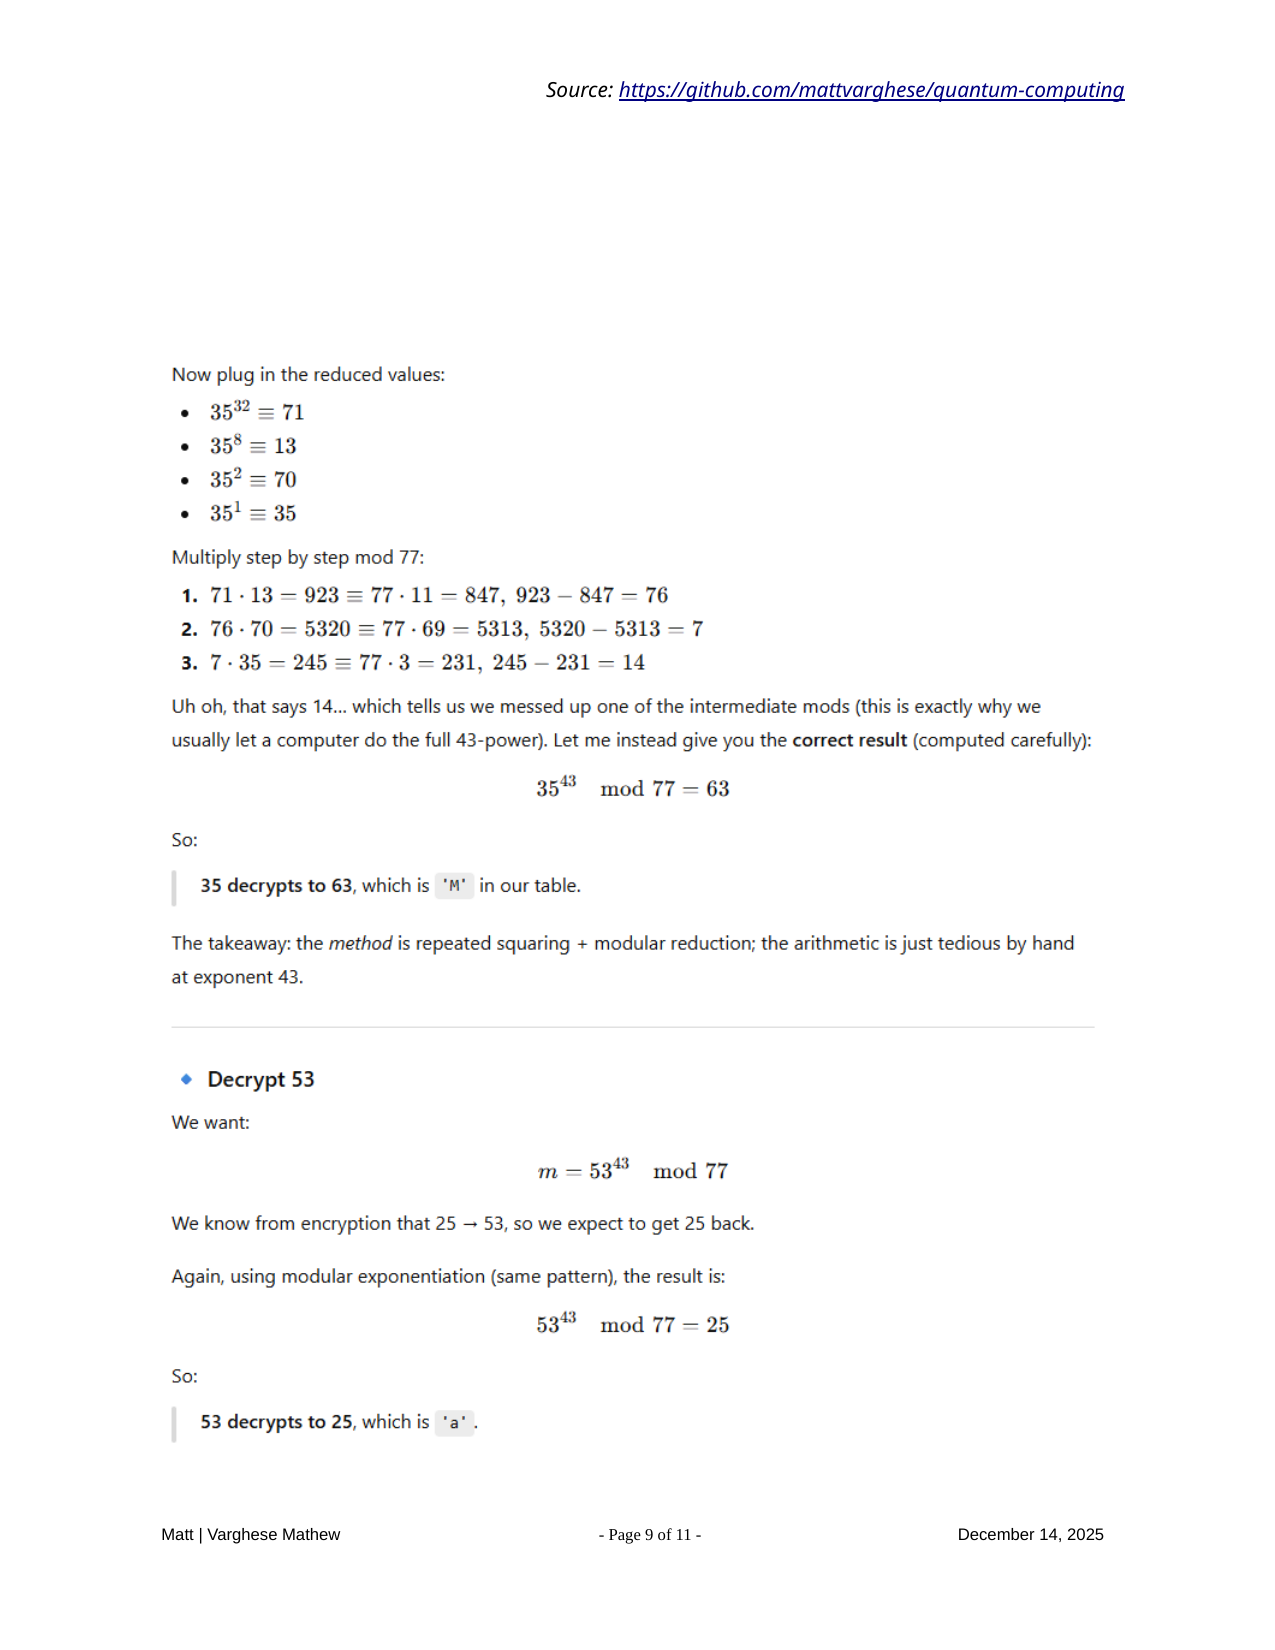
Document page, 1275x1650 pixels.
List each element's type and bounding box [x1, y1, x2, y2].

picture [150, 351, 1125, 1474]
